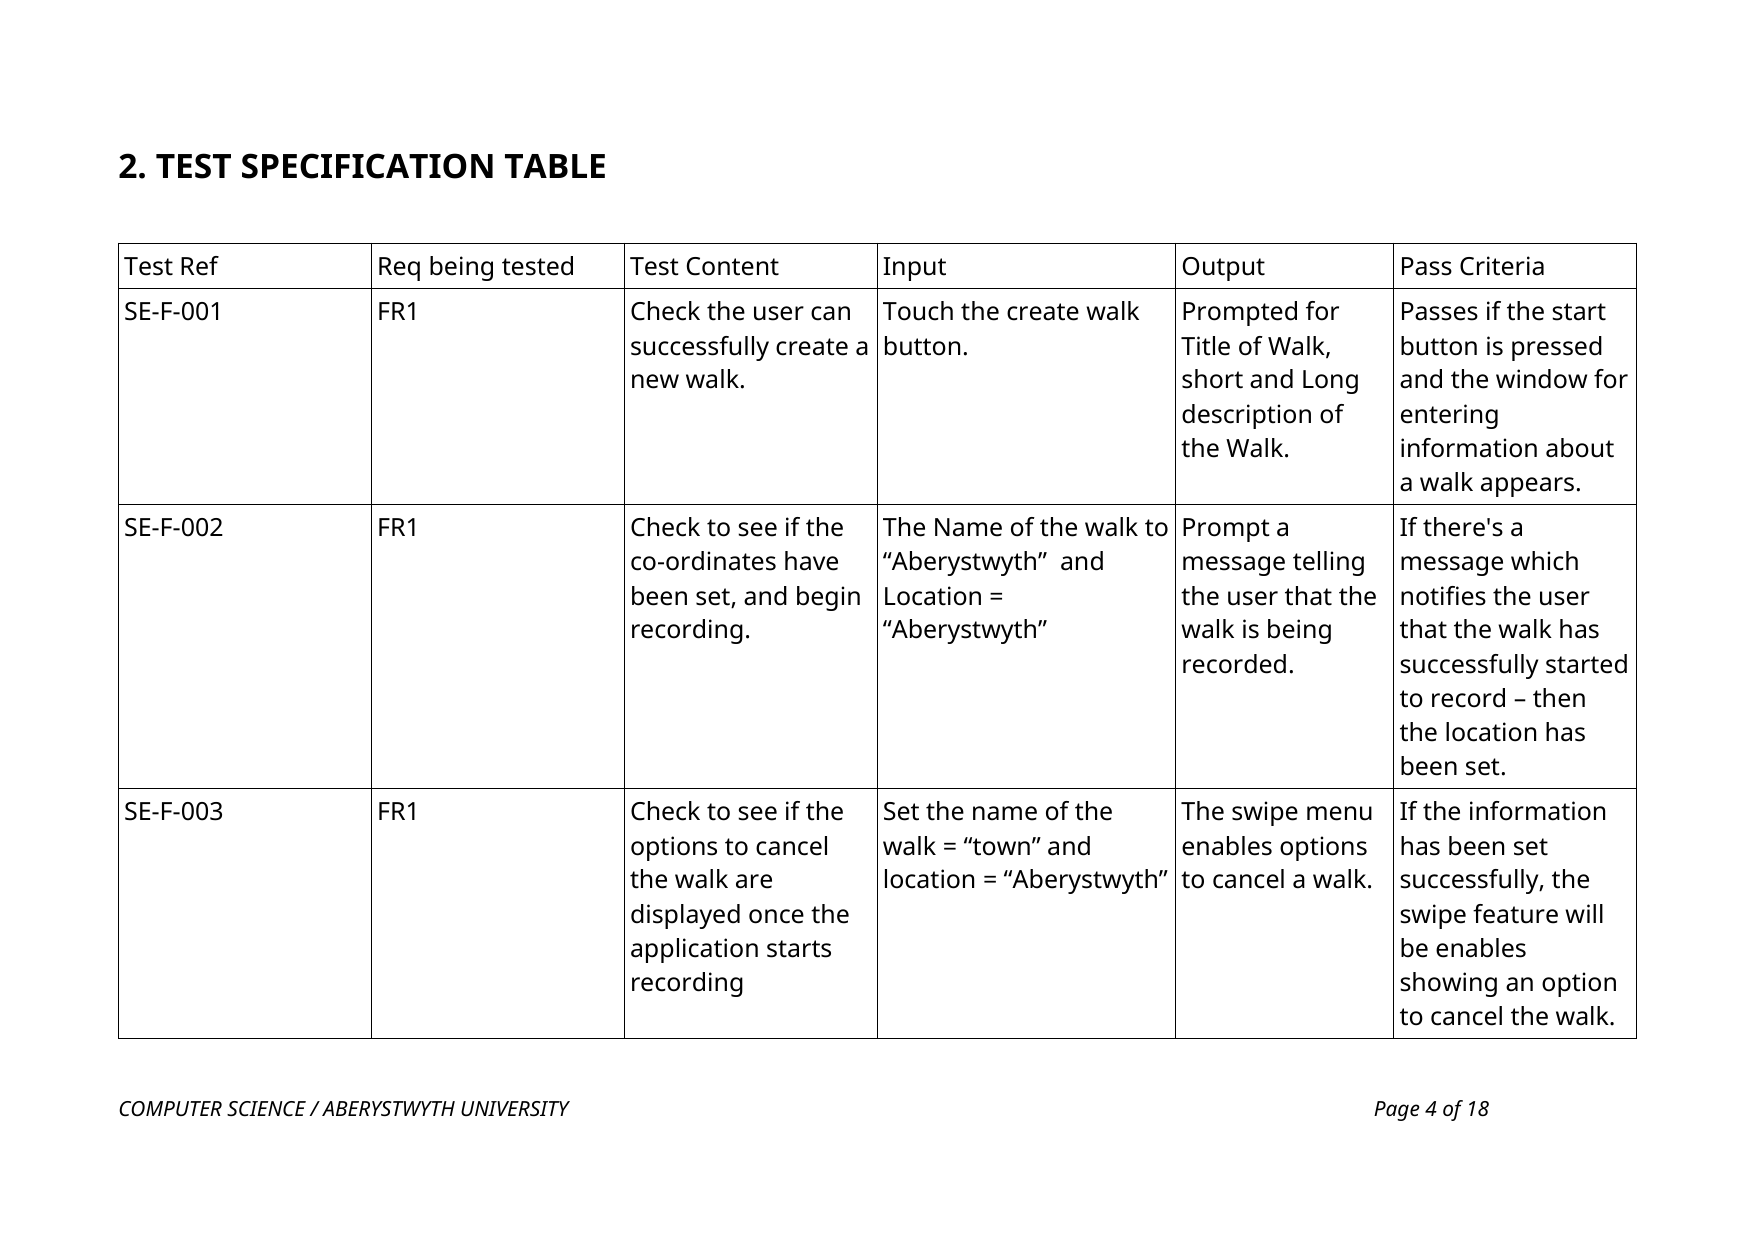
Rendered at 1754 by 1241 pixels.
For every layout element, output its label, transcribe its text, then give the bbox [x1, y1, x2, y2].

table_cell SE-F-002 [119, 505, 371, 788]
table_header Output [1176, 244, 1393, 288]
table_cell Prompt a message telling the user that the walk is being recorded. [1176, 505, 1393, 788]
table_header Test Ref [119, 244, 371, 288]
table_cell The swipe menu enables options to cancel a walk. [1176, 789, 1393, 1038]
table_cell Prompted for Title of Walk, short and Long description of the Walk. [1176, 289, 1393, 504]
table_header Req being tested [372, 244, 624, 288]
table_cell If there's a message which notifies the user that the walk has successfully started to record – then the location has been set. [1394, 505, 1636, 788]
table_cell FR1 [372, 505, 624, 788]
table_cell SE-F-001 [119, 289, 371, 504]
table_cell FR1 [372, 789, 624, 1038]
table_cell SE-F-003 [119, 789, 371, 1038]
table_header Input [878, 244, 1175, 288]
table_header Test Content [625, 244, 877, 288]
table_cell Check to see if the co-ordinates have been set, and begin recording. [625, 505, 877, 788]
table_header Pass Criteria [1394, 244, 1636, 288]
table_cell Touch the create walk button. [878, 289, 1175, 504]
table_cell Passes if the start button is pressed and the window for entering information about a walk appears. [1394, 289, 1636, 504]
table_cell Set the name of the walk = “town” and location = “Aberystwyth” [878, 789, 1175, 1038]
table_cell Check to see if the options to cancel the walk are displayed once the application starts recording [625, 789, 877, 1038]
table_cell Check the user can successfully create a new walk. [625, 289, 877, 504]
table_cell The Name of the walk to “Aberystwyth” and Location = “Aberystwyth” [878, 505, 1175, 788]
subtitle 2. TEST SPECIFICATION TABLE [118, 143, 1636, 189]
table_cell If the information has been set successfully, the swipe feature will be enables showing an option to cancel the walk. [1394, 789, 1636, 1038]
table_cell FR1 [372, 289, 624, 504]
